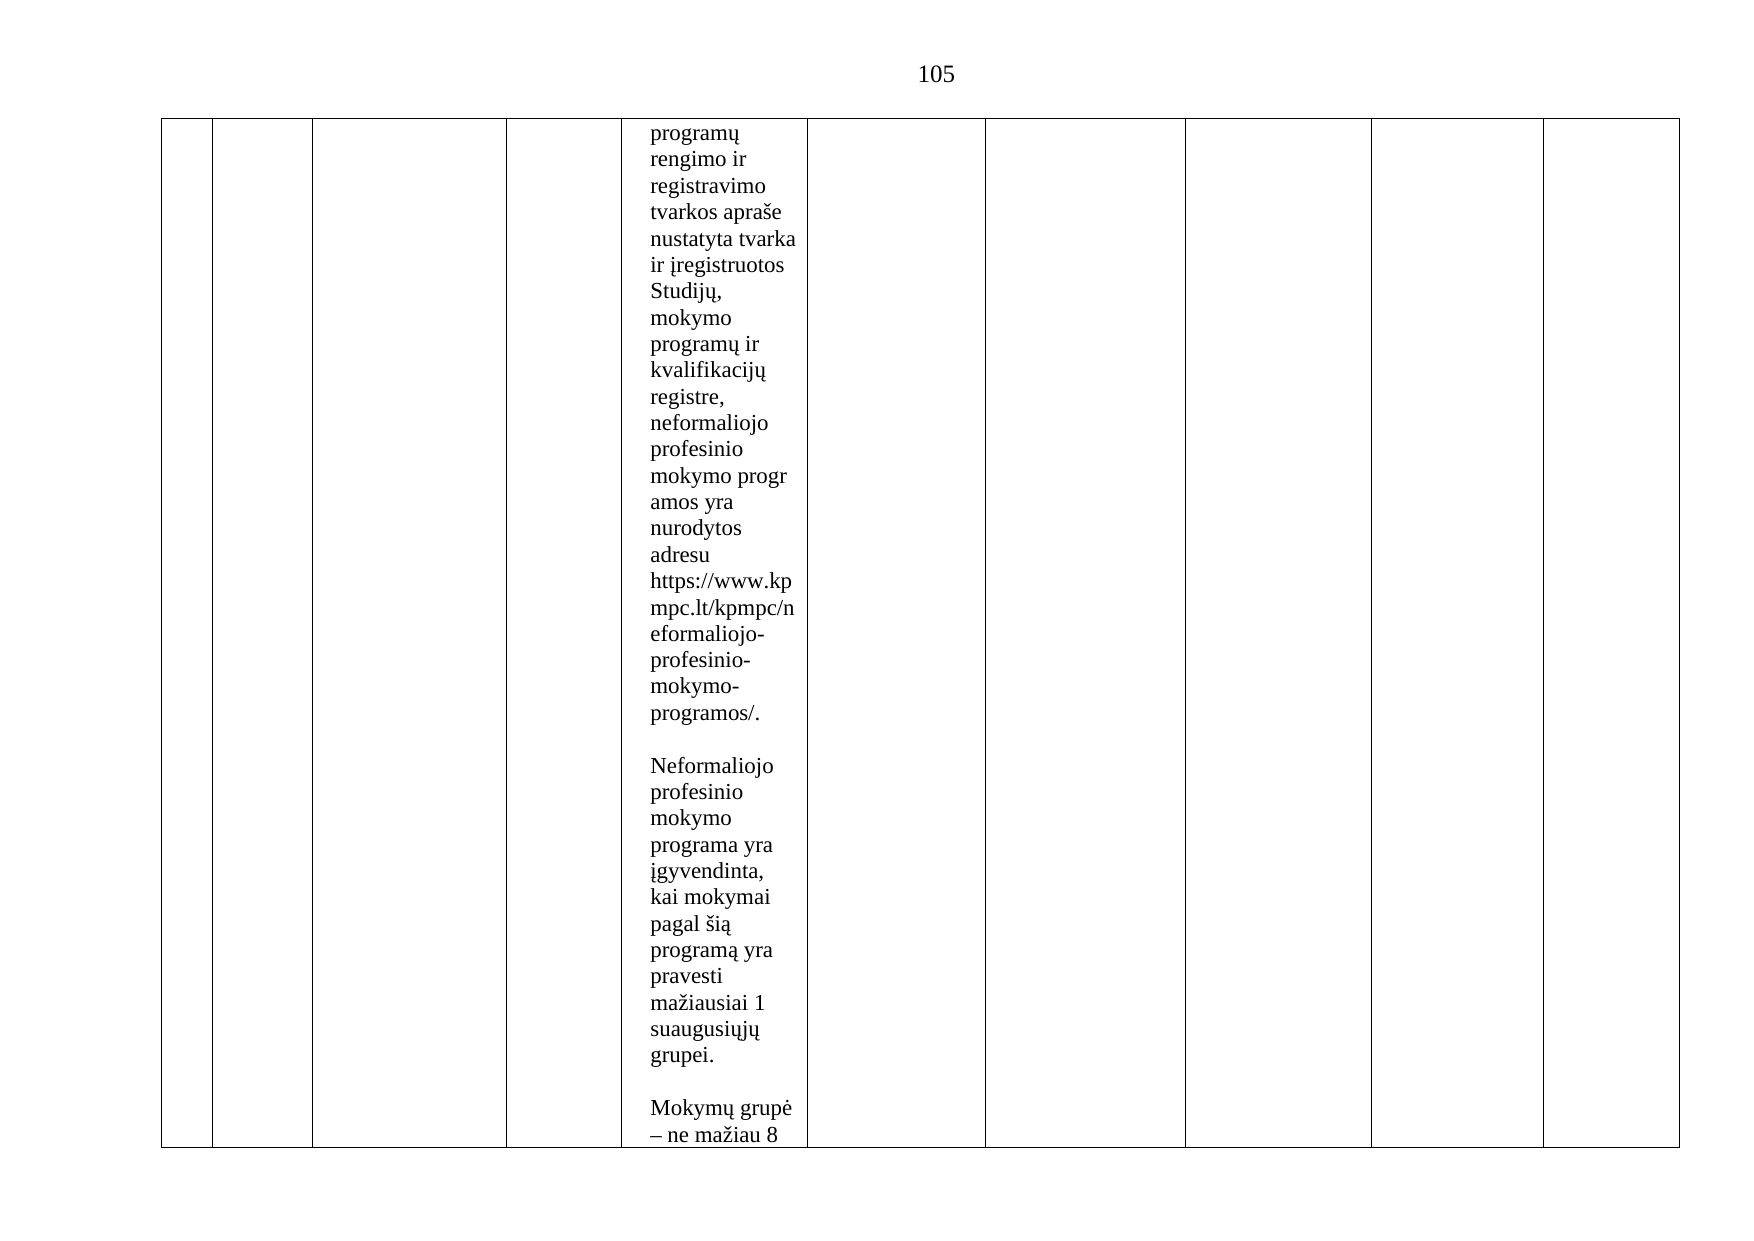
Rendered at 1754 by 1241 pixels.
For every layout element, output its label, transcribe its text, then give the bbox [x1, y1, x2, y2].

table_cell [213, 119, 312, 1147]
table_cell programų rengimo ir registravimo tvarkos apraše nustatyta tvarka ir įregistruotos Studijų, mokymo programų ir kvalifikacijų registre, neformaliojo profesinio mokymo programos yra nurodytos adresu https://www.kpmpc.lt/kpmpc/neformaliojo-profesinio-mokymo-programos/. Neformaliojo profesinio mokymo programa yra įgyvendinta, kai mokymai pagal šią programą yra pravesti mažiausiai 1 suaugusiųjų grupei. Mokymų grupė – ne mažiau 8 [622, 119, 807, 1147]
table_cell [162, 119, 212, 1147]
table_cell [1372, 119, 1543, 1147]
table_cell [313, 119, 506, 1147]
table_cell [986, 119, 1185, 1147]
table_cell [808, 119, 985, 1147]
table_cell [1544, 119, 1679, 1147]
table_cell [1186, 119, 1371, 1147]
table_cell [507, 119, 621, 1147]
